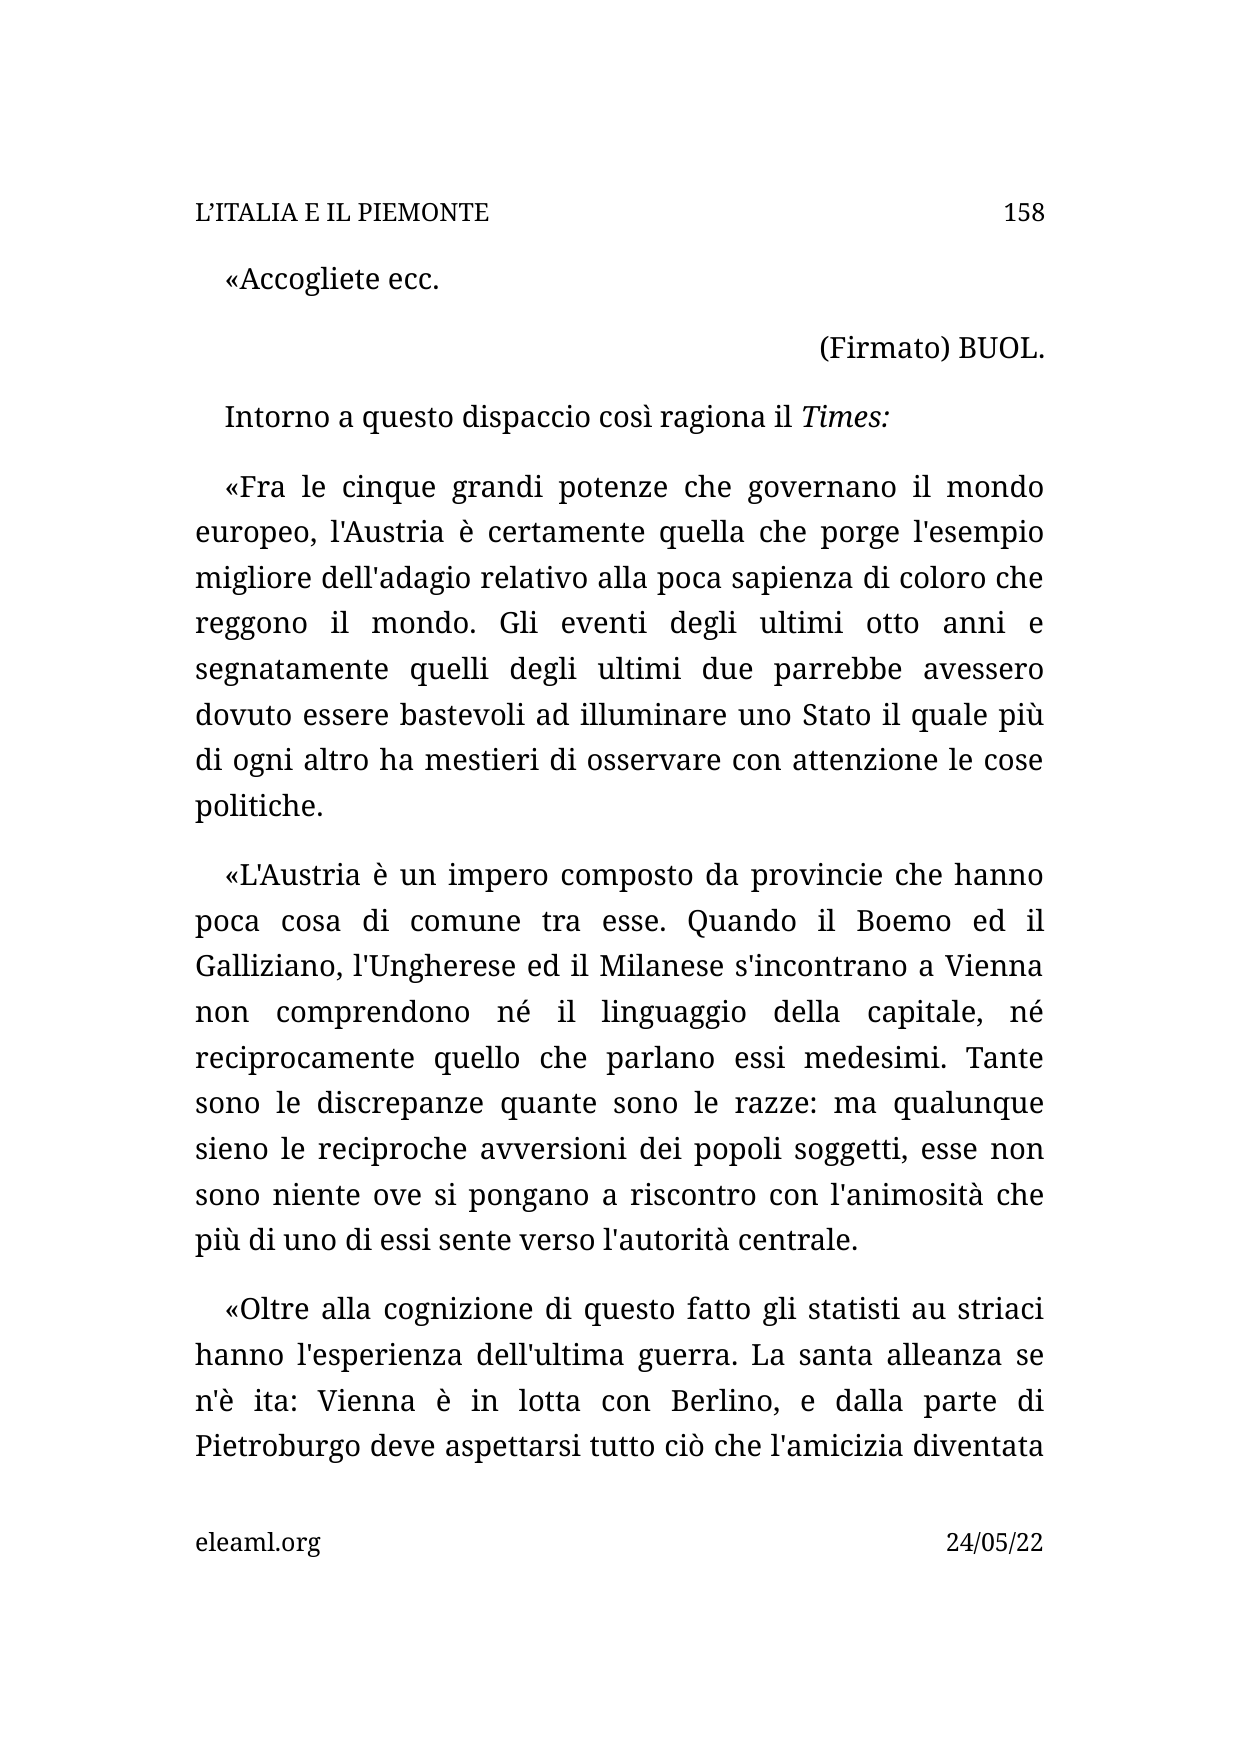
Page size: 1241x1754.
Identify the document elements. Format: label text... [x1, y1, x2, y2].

text «Oltre alla cognizione di questo fatto gli statisti au striaci hanno l'esperienza dell'ultima guerra. La santa alleanza se n'è ita: Vienna è in lotta con Berlino, e dalla parte di Pietroburgo deve aspettarsi tutto ciò che l'amicizia diventata [195, 1289, 1045, 1465]
text Intorno a questo dispaccio così ragiona il Times: [195, 397, 1045, 436]
text (Firmato) BUOL. [195, 328, 1045, 367]
text «Fra le cinque grandi potenze che governano il mondo europeo, l'Austria è certamente quella che porge l'esempio migliore dell'adagio relativo alla poca sapienza di coloro che reggono il mondo. Gli eventi degli ultimi otto anni e segnatamente quelli degli ultimi due parrebbe avessero dovuto essere bastevoli ad illuminare uno Stato il quale più di ogni altro ha mestieri di osservare con attenzione le cose politiche. [195, 466, 1045, 825]
text «L'Austria è un impero composto da provincie che hanno poca cosa di comune tra esse. Quando il Boemo ed il Galliziano, l'Ungherese ed il Milanese s'incontrano a Vienna non comprendono né il linguaggio della capitale, né reciprocamente quello che parlano essi medesimi. Tante sono le discrepanze quante sono le razze: ma qualunque sieno le reciproche avversioni dei popoli soggetti, esse non sono niente ove si pongano a riscontro con l'animosità che più di uno di essi sente verso l'autorità centrale. [195, 854, 1045, 1259]
text «Accogliete ecc. [195, 258, 1045, 298]
